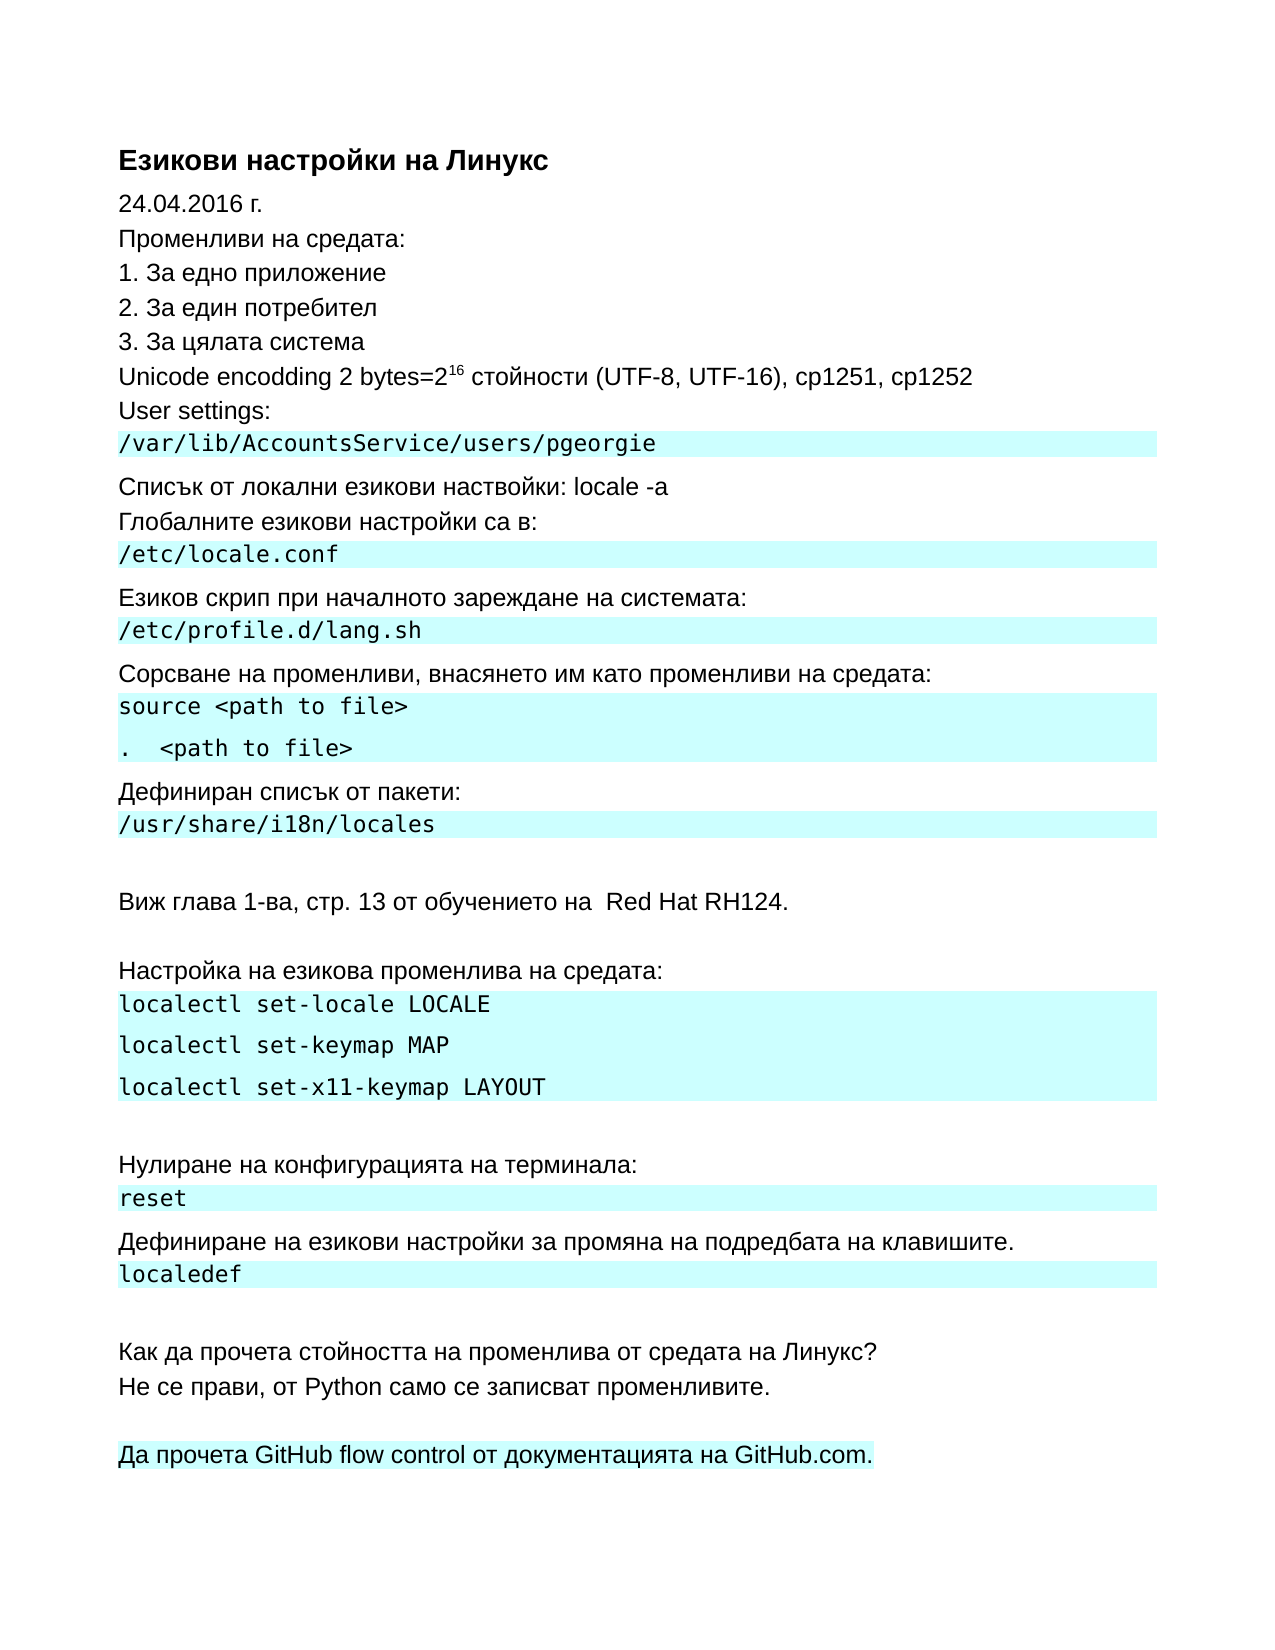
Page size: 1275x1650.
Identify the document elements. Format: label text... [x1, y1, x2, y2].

text Дефиниране на езикови настройки за промяна на подредбата на клавишите. [118, 1226, 1157, 1255]
text Променливи на средата: [118, 224, 1157, 252]
text User settings: [118, 396, 1157, 425]
text reset [118, 1185, 1157, 1211]
text Нулиране на конфигурацията на терминала: [118, 1150, 1157, 1179]
text /var/lib/AccountsService/users/pgeorgie [118, 431, 1157, 457]
text Да прочета GitHub flow control от документацията на GitHub.com. [118, 1441, 1157, 1469]
text Списък от локални езикови наствойки: locale -a [118, 472, 1157, 501]
text /usr/share/i18n/locales [118, 811, 1157, 838]
text localedef [118, 1261, 1157, 1288]
text /etc/profile.d/lang.sh [118, 617, 1157, 644]
text Unicode encodding 2 bytes=216 стойности (UTF-8, UTF-16), cp1251, cp1252 [118, 362, 1157, 390]
text Глобалните езикови настройки са в: [118, 507, 1157, 535]
text . <path to file> [118, 735, 1157, 762]
text Не се прави, от Python само се записват променливите. [118, 1372, 1157, 1400]
text localectl set-locale LOCALE [118, 991, 1157, 1017]
text 3. За цялата система [118, 327, 1157, 356]
text localectl set-keymap MAP [118, 1032, 1157, 1059]
text /etc/locale.conf [118, 541, 1157, 568]
text localectl set-x11-keymap LAYOUT [118, 1074, 1157, 1101]
text 1. За едно приложение [118, 258, 1157, 287]
text Настройка на езикова променлива на средата: [118, 956, 1157, 985]
text Дефиниран списък от пакети: [118, 777, 1157, 806]
text Виж глава 1-ва, стр. 13 от обучението на Red Hat RH124. [118, 887, 1157, 916]
text Как да прочета стойността на променлива от средата на Линукс? [118, 1337, 1157, 1366]
subtitle Езикови настройки на Линукс [118, 143, 1157, 177]
text Сорсване на променливи, внасянето им като променливи на средата: [118, 659, 1157, 688]
text source <path to file> [118, 693, 1157, 720]
text Езиков скрип при началното зареждане на системата: [118, 583, 1157, 612]
text 24.04.2016 г. [118, 189, 1157, 218]
text 2. За един потребител [118, 293, 1157, 321]
